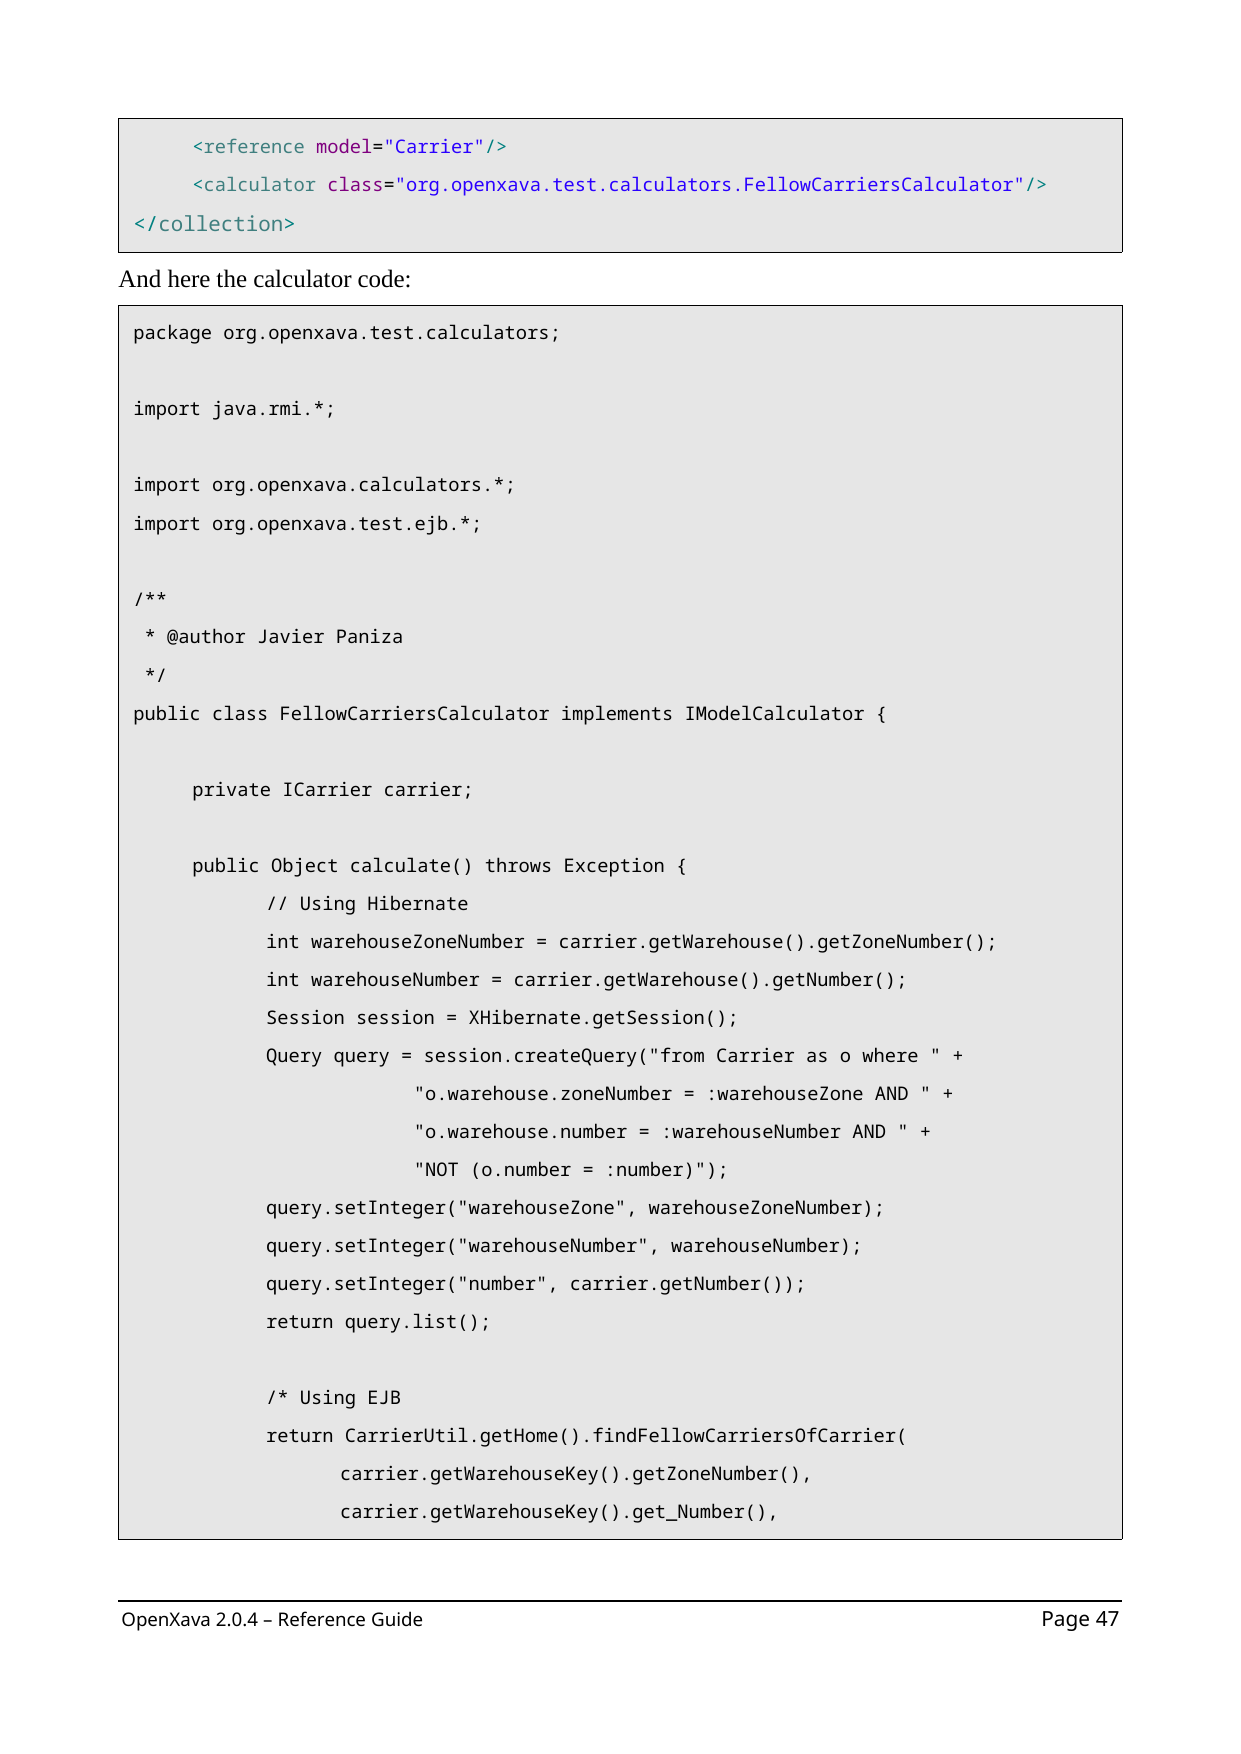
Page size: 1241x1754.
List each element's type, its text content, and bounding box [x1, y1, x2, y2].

text import org.openxava.test.ejb.*; [119, 495, 1122, 533]
text public class FellowCarriersCalculator implements IModelCalculator { [119, 685, 1122, 723]
text import org.openxava.calculators.*; [119, 457, 1122, 495]
text <calculator class="org.openxava.test.calculators.FellowCarriersCalculator"/> [119, 156, 1122, 194]
text return query.list(); [119, 1293, 1122, 1331]
text </collection> [119, 194, 1122, 252]
text <reference model="Carrier"/> [119, 119, 1122, 156]
text query.setInteger("number", carrier.getNumber()); [119, 1255, 1122, 1293]
text import java.rmi.*; [119, 381, 1122, 419]
text "NOT (o.number = :number)"); [119, 1141, 1122, 1179]
text int warehouseNumber = carrier.getWarehouse().getNumber(); [119, 951, 1122, 989]
text Query query = session.createQuery("from Carrier as o where " + [119, 1027, 1122, 1065]
text /* Using EJB [119, 1369, 1122, 1407]
text */ [119, 647, 1122, 685]
text int warehouseZoneNumber = carrier.getWarehouse().getZoneNumber(); [119, 913, 1122, 951]
text query.setInteger("warehouseZone", warehouseZoneNumber); [119, 1179, 1122, 1217]
text query.setInteger("warehouseNumber", warehouseNumber); [119, 1217, 1122, 1255]
text private ICarrier carrier; [119, 761, 1122, 799]
text carrier.getWarehouseKey().get_Number(), [119, 1483, 1122, 1539]
text * @author Javier Paniza [119, 609, 1122, 647]
text /** [119, 571, 1122, 609]
text "o.warehouse.number = :warehouseNumber AND " + [119, 1103, 1122, 1141]
text Session session = XHibernate.getSession(); [119, 989, 1122, 1027]
text public Object calculate() throws Exception { [119, 837, 1122, 875]
text return CarrierUtil.getHome().findFellowCarriersOfCarrier( [119, 1407, 1122, 1446]
text "o.warehouse.zoneNumber = :warehouseZone AND " + [119, 1065, 1122, 1103]
text // Using Hibernate [119, 875, 1122, 913]
text And here the calculator code: [118, 265, 1122, 292]
text carrier.getWarehouseKey().getZoneNumber(), [119, 1446, 1122, 1483]
text package org.openxava.test.calculators; [119, 306, 1122, 343]
